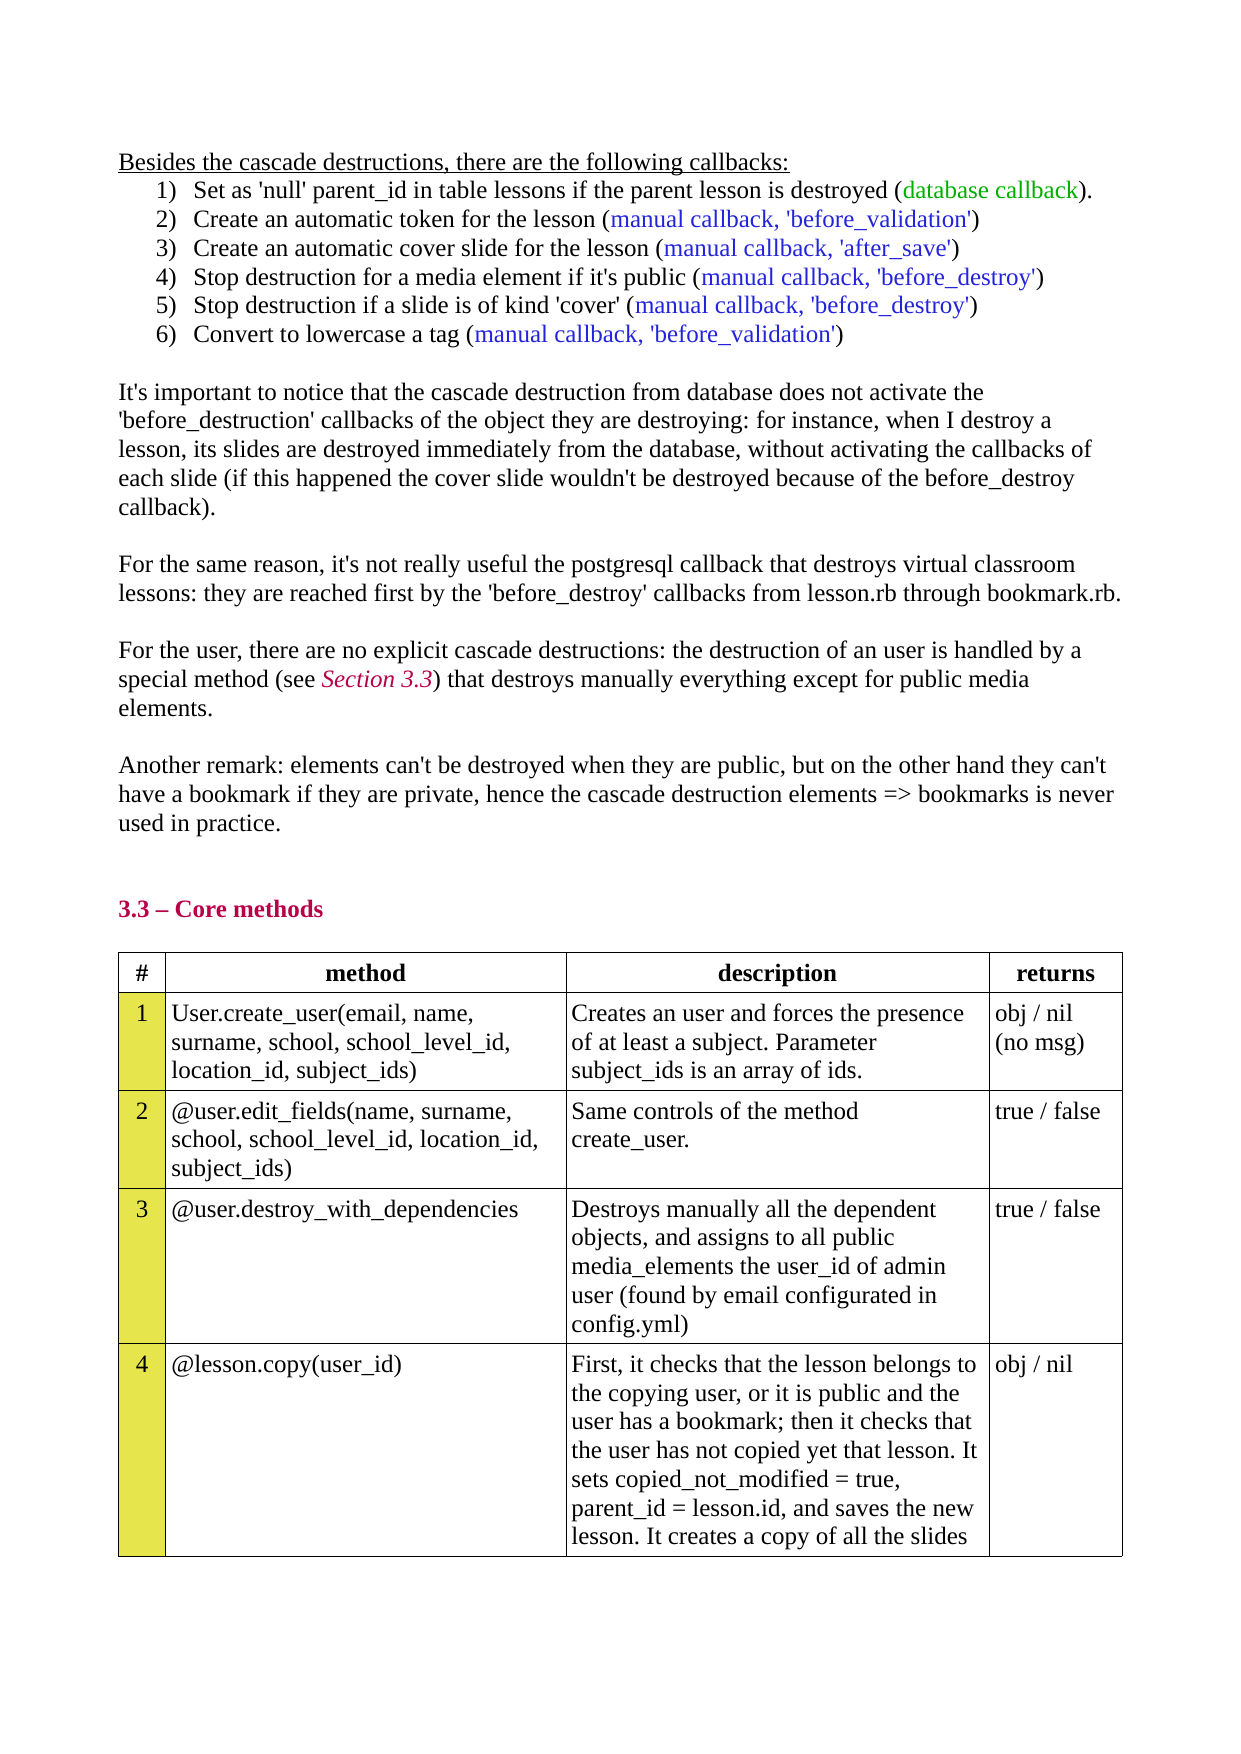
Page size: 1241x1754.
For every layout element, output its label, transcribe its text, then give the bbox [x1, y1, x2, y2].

table_header method [166, 953, 566, 992]
table_cell 4 [119, 1344, 165, 1556]
table_cell obj / nil (no msg) [990, 993, 1122, 1090]
text It's important to notice that the cascade destruction from database does not activate the 'before_destruction' callbacks of the object they are destroying: for instance, when I destroy a lesson, its slides are destroyed immediately from the database, without activating the callbacks of each slide (if this happened the cover slide wouldn't be destroyed because of the before_destroy callback). [118, 377, 1122, 521]
list Set as 'null' parent_id in table lessons if the parent lesson is destroyed (database callback). [156, 176, 1122, 204]
table_cell true / false [990, 1091, 1122, 1188]
table_cell true / false [990, 1189, 1122, 1343]
table_cell 2 [119, 1091, 165, 1188]
table_cell @user.destroy_with_dependencies [166, 1189, 566, 1343]
table_cell User.create_user(email, name, surname, school, school_level_id, location_id, subject_ids) [166, 993, 566, 1090]
list Create an automatic cover slide for the lesson (manual callback, 'after_save') [156, 233, 1122, 262]
text For the user, there are no explicit cascade destructions: the destruction of an user is handled by a special method (see Section 3.3) that destroys manually everything except for public media elements. [118, 636, 1122, 722]
list Stop destruction for a media element if it's public (manual callback, 'before_destroy') [156, 262, 1122, 291]
text Besides the cascade destructions, there are the following callbacks: [118, 147, 1122, 176]
table_cell 1 [119, 993, 165, 1090]
table_header description [567, 953, 989, 992]
text 3.3 – Core methods [118, 894, 1122, 923]
list Convert to lowercase a tag (manual callback, 'before_validation') [156, 319, 1122, 348]
table_cell 3 [119, 1189, 165, 1343]
table_cell Destroys manually all the dependent objects, and assigns to all public media_elements the user_id of admin user (found by email configurated in config.yml) [567, 1189, 989, 1343]
table_cell @user.edit_fields(name, surname, school, school_level_id, location_id, subject_ids) [166, 1091, 566, 1188]
text For the same reason, it's not really useful the postgresql callback that destroys virtual classroom lessons: they are reached first by the 'before_destroy' callbacks from lesson.rb through bookmark.rb. [118, 549, 1122, 607]
list Create an automatic token for the lesson (manual callback, 'before_validation') [156, 204, 1122, 233]
table_cell @lesson.copy(user_id) [166, 1344, 566, 1556]
table_cell Creates an user and forces the presence of at least a subject. Parameter subject_ids is an array of ids. [567, 993, 989, 1090]
list Stop destruction if a slide is of kind 'cover' (manual callback, 'before_destroy') [156, 291, 1122, 319]
table_cell First, it checks that the lesson belongs to the copying user, or it is public and the user has a bookmark; then it checks that the user has not copied yet that lesson. It sets copied_not_modified = true, parent_id = lesson.id, and saves the new lesson. It creates a copy of all the slides [567, 1344, 989, 1556]
table_header returns [990, 953, 1122, 992]
table_cell obj / nil [990, 1344, 1122, 1556]
text Another remark: elements can't be destroyed when they are public, but on the other hand they can't have a bookmark if they are private, hence the cascade destruction elements => bookmarks is never used in practice. [118, 751, 1122, 837]
table_cell Same controls of the method create_user. [567, 1091, 989, 1188]
table_header # [119, 953, 165, 992]
